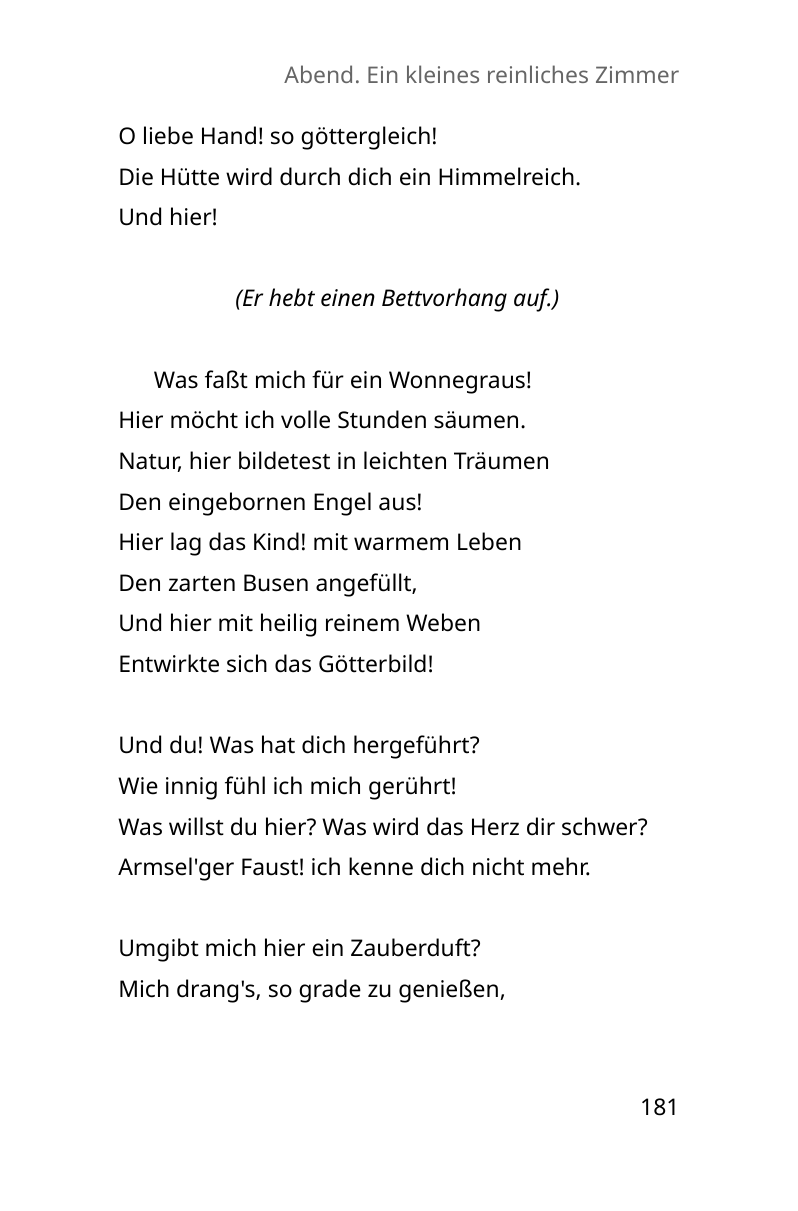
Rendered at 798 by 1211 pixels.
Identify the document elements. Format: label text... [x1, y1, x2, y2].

text (Er hebt einen Bettvorhang auf.) [118, 259, 679, 313]
text Umgibt mich hier ein Zauberduft? Mich drang's, so grade zu genießen, [118, 909, 679, 1004]
text O liebe Hand! so göttergleich! Die Hütte wird durch dich ein Himmelreich. Und hier! [118, 120, 679, 232]
text Und du! Was hat dich hergeführt? Wie innig fühl ich mich gerührt! Was willst du hier? Was wird das Herz dir schwer? Armsel'ger Faust! ich kenne dich nicht mehr. [118, 706, 679, 882]
text Was faßt mich für ein Wonnegraus! Hier möcht ich volle Stunden säumen. Natur, hier bildetest in leichten Träumen Den eingebornen Engel aus! Hier lag das Kind! mit warmem Leben Den zarten Busen angefüllt, Und hier mit heilig reinem Weben Entwirkte sich das Götterbild! [118, 335, 679, 679]
